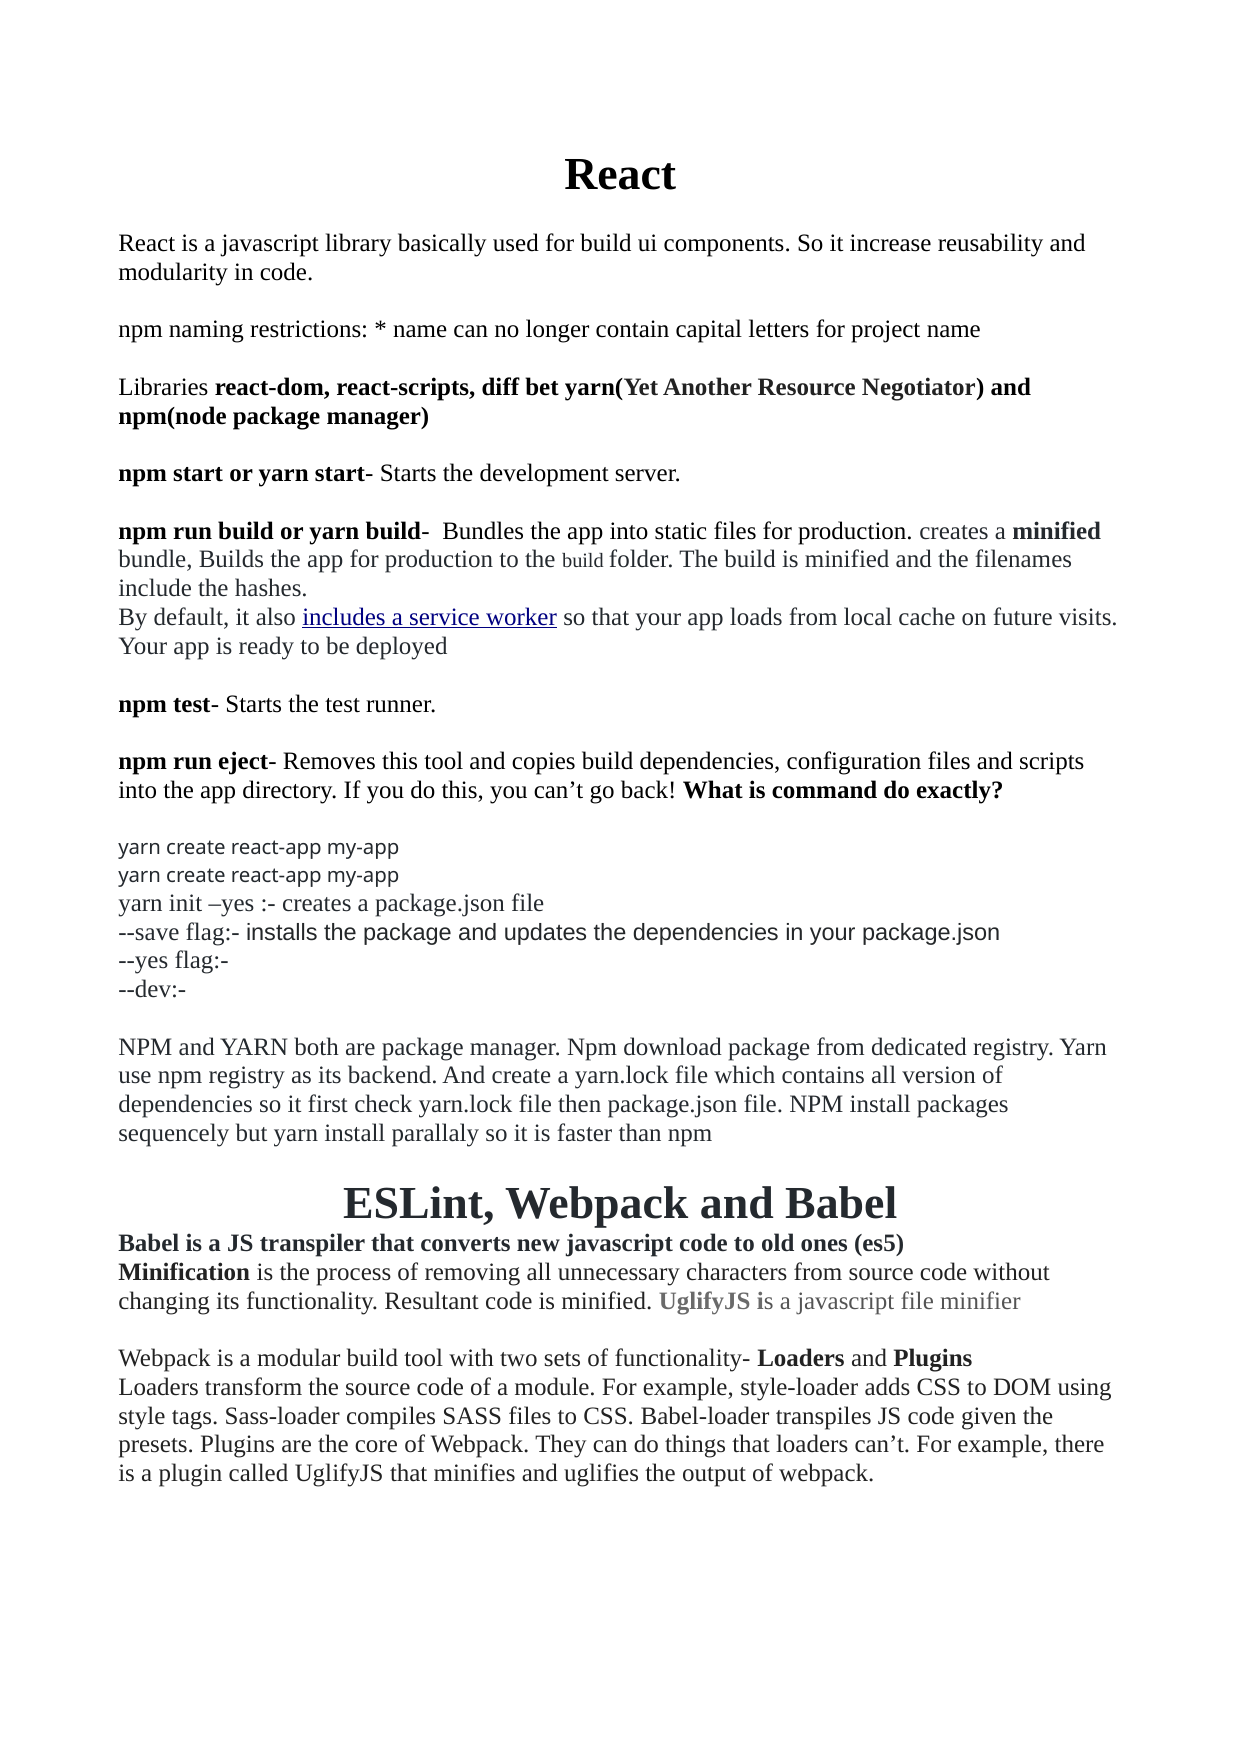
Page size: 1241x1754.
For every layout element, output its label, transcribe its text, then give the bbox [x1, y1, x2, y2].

text ESLint, Webpack and Babel [118, 1176, 1122, 1228]
text yarn init –yes :- creates a package.json file [118, 888, 1122, 917]
text Loaders transform the source code of a module. For example, style-loader adds CSS to DOM using style tags. Sass-loader compiles SASS files to CSS. Babel-loader transpiles JS code given the presets. Plugins are the core of Webpack. They can do things that loaders can’t. For example, there is a plugin called UglifyJS that minifies and uglifies the output of webpack. [118, 1372, 1122, 1487]
text npm naming restrictions: * name can no longer contain capital letters for project name [118, 314, 1122, 343]
text yarn create react-app my-app [118, 860, 1122, 888]
text yarn create react-app my-app [118, 833, 1122, 860]
text --yes flag:- [118, 946, 1122, 974]
text --dev:- [118, 974, 1122, 1003]
text Babel is a JS transpiler that converts new javascript code to old ones (es5) [118, 1228, 1122, 1257]
text Webpack is a modular build tool with two sets of functionality- Loaders and Plugins [118, 1343, 1122, 1372]
text Your app is ready to be deployed [118, 631, 1122, 659]
text React is a javascript library basically used for build ui components. So it increase reusability and modularity in code. [118, 228, 1122, 286]
text Minification is the process of removing all unnecessary characters from source code without changing its functionality. Resultant code is minified. UglifyJS is a javascript file minifier [118, 1257, 1122, 1314]
text npm test- Starts the test runner. [118, 689, 1122, 718]
text --save flag:- installs the package and updates the dependencies in your package.json [118, 917, 1122, 946]
text NPM and YARN both are package manager. Npm download package from dedicated registry. Yarn use npm registry as its backend. And create a yarn.lock file which contains all version of dependencies so it first check yarn.lock file then package.json file. NPM install packages sequencely but yarn install parallaly so it is faster than npm [118, 1032, 1122, 1147]
text React [118, 147, 1122, 199]
text npm run build or yarn build- Bundles the app into static files for production. creates a minified bundle, Builds the app for production to the build folder. The build is minified and the filenames include the hashes. By default, it also includes a service worker so that your app loads from local cache on future visits. [118, 516, 1122, 631]
text Libraries react-dom, react-scripts, diff bet yarn(Yet Another Resource Negotiator) and npm(node package manager) [118, 372, 1122, 429]
text npm start or yarn start- Starts the development server. [118, 458, 1122, 487]
text npm run eject- Removes this tool and copies build dependencies, configuration files and scripts into the app directory. If you do this, you can’t go back! What is command do exactly? [118, 746, 1122, 804]
